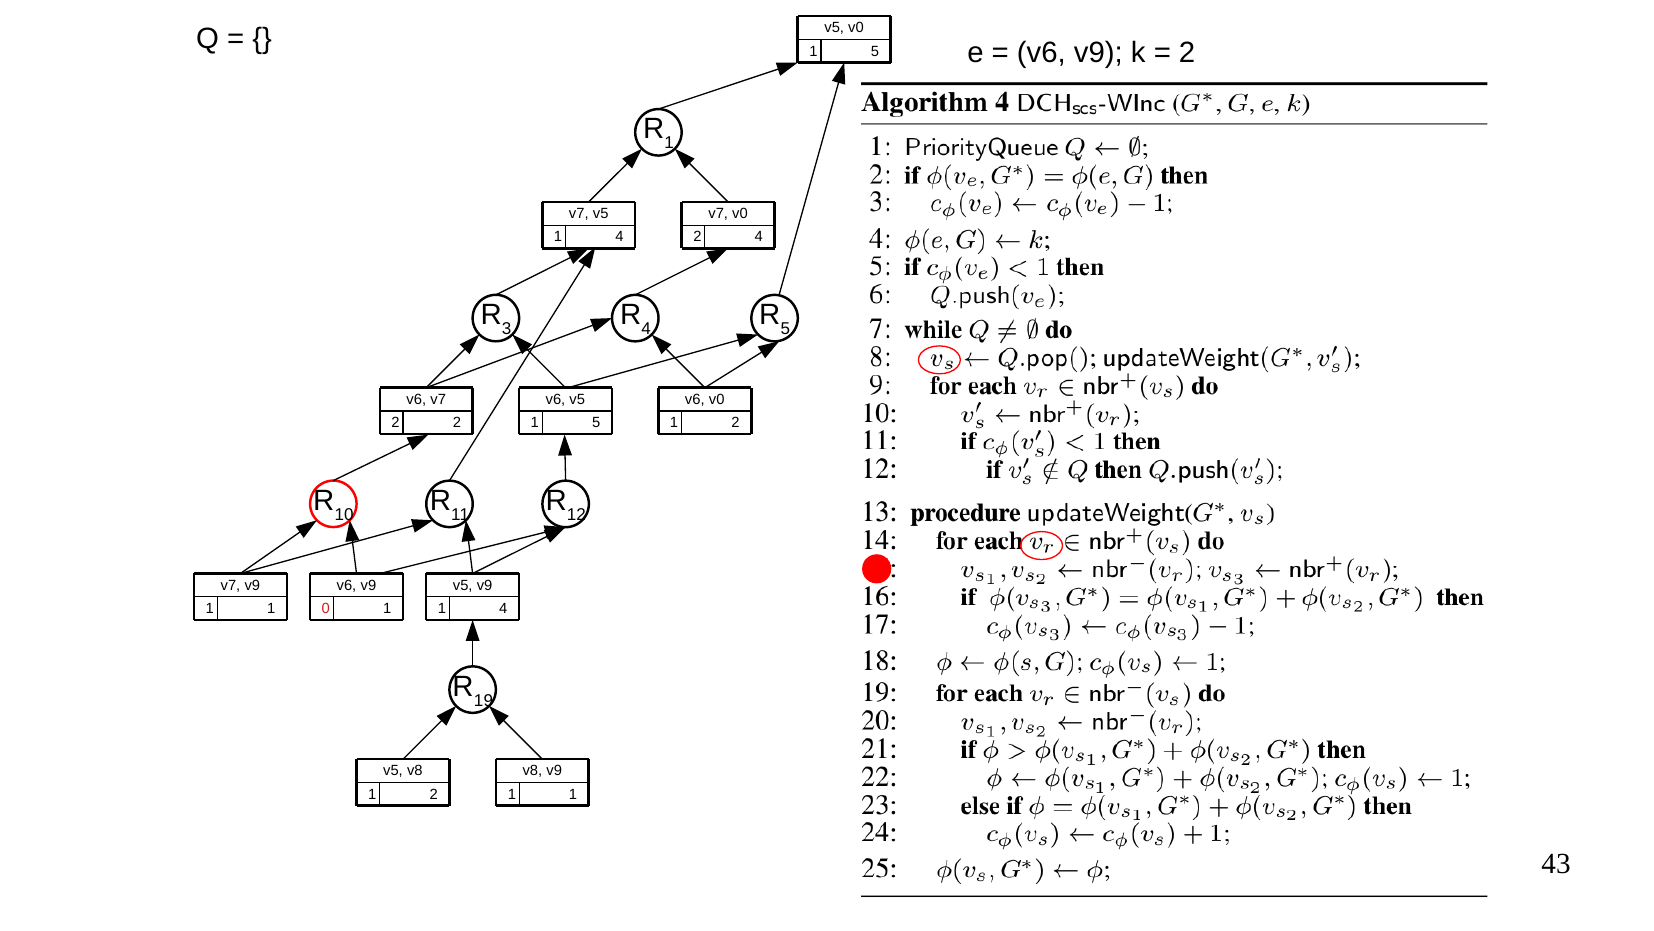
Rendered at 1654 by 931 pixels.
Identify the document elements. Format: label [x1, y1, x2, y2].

picture [146, 0, 1495, 900]
